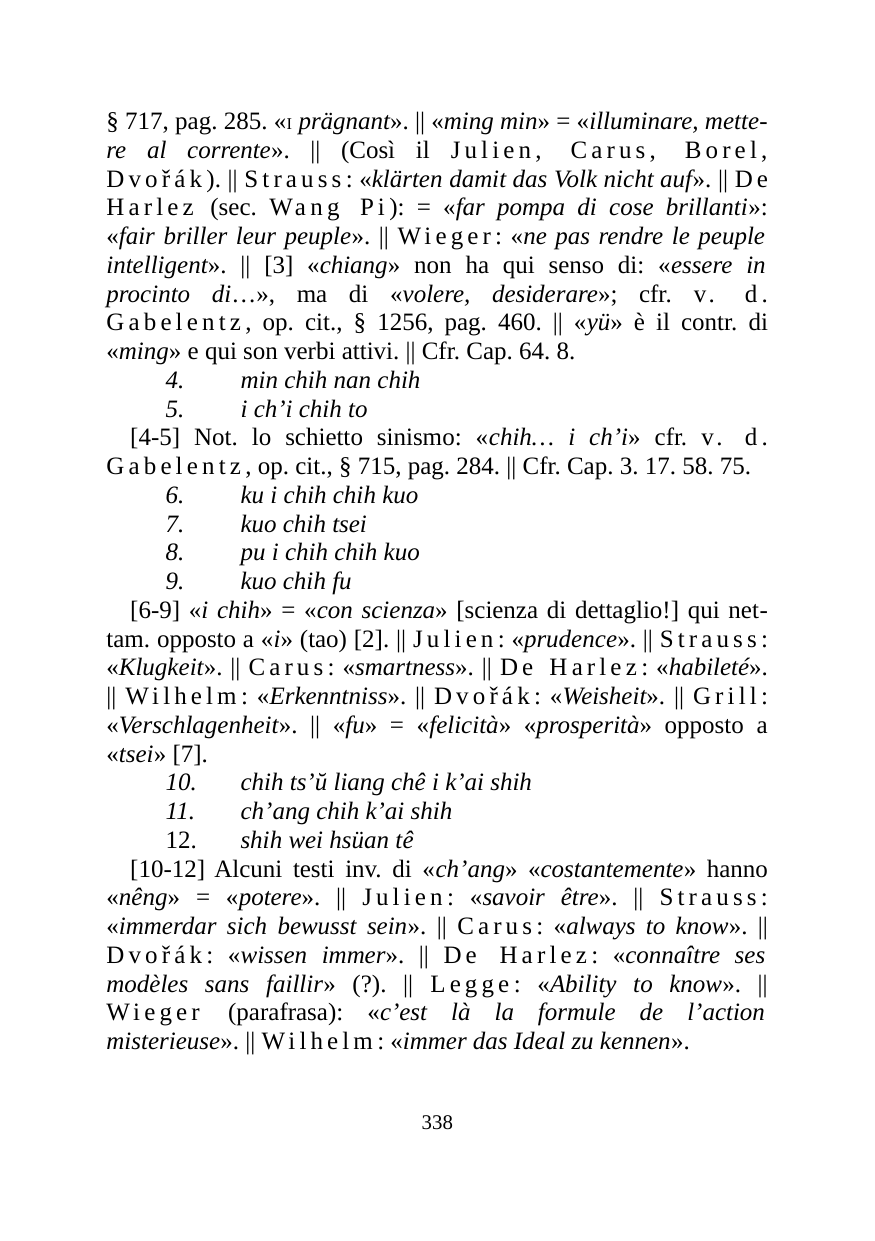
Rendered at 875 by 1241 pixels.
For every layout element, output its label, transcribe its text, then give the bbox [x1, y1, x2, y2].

list kuo chih tsei [165, 509, 768, 537]
list shih wei hsüan tê [165, 825, 768, 854]
list min chih nan chih [165, 365, 768, 394]
text [4-5] Not. lo schietto sinismo: «chih… i ch’i» cfr. v. d. Gabelentz, op. cit., § 715, pag. 284. || Cfr. Cap. 3. 17. 58. 75. [106, 422, 768, 480]
list chih ts’ŭ liang chê i k’ai shih [165, 767, 768, 796]
text [10-12] Alcuni testi inv. di «ch’ang» «costantemente» hanno «nêng» = «potere». || Julien: «savoir être». || Strauss: «immerdar sich bewusst sein». || Carus: «always to know». || Dvořák: «wissen immer». || De Harlez: «connaître ses modèles sans faillir» (?). || Legge: «Ability to know». || Wieger (parafrasa): «c’est là la formule de l’action misterieuse». || Wilhelm: «immer das Ideal zu kennen». [106, 854, 768, 1055]
text § 717, pag. 285. «i prägnant». || «ming min» = «illuminare, mette­re al corrente». || (Così il Julien, Carus, Borel, Dvořák). || Strauss: «klärten damit das Volk nicht auf». || De Harlez (sec. Wang Pi): = «far pompa di cose brillanti»: «fair briller leur peuple». || Wieger: «ne pas rendre le peuple intelligent». || [3] «chiang» non ha qui senso di: «essere in procinto di…», ma di «volere, desiderare»; cfr. v. d. Gabelentz, op. cit., § 1256, pag. 460. || «yü» è il contr. di «ming» e qui son verbi attivi. || Cfr. Cap. 64. 8. [106, 106, 768, 365]
list i ch’i chih to [165, 394, 768, 422]
list ch’ang chih k’ai shih [165, 796, 768, 825]
list kuo chih fu [165, 566, 768, 595]
list ku i chih chih kuo [165, 480, 768, 509]
list pu i chih chih kuo [165, 537, 768, 566]
text [6-9] «i chih» = «con scienza» [scienza di dettaglio!] qui net­tam. opposto a «i» (tao) [2]. || Julien: «prudence». || Strauss: «Klugkeit». || Carus: «smartness». || De Harlez: «habileté». || Wilhelm: «Erkenntniss». || Dvořák: «Weisheit». || Grill: «Verschlagenheit». || «fu» = «felicità» «prosperità» opposto a «tsei» [7]. [106, 595, 768, 767]
